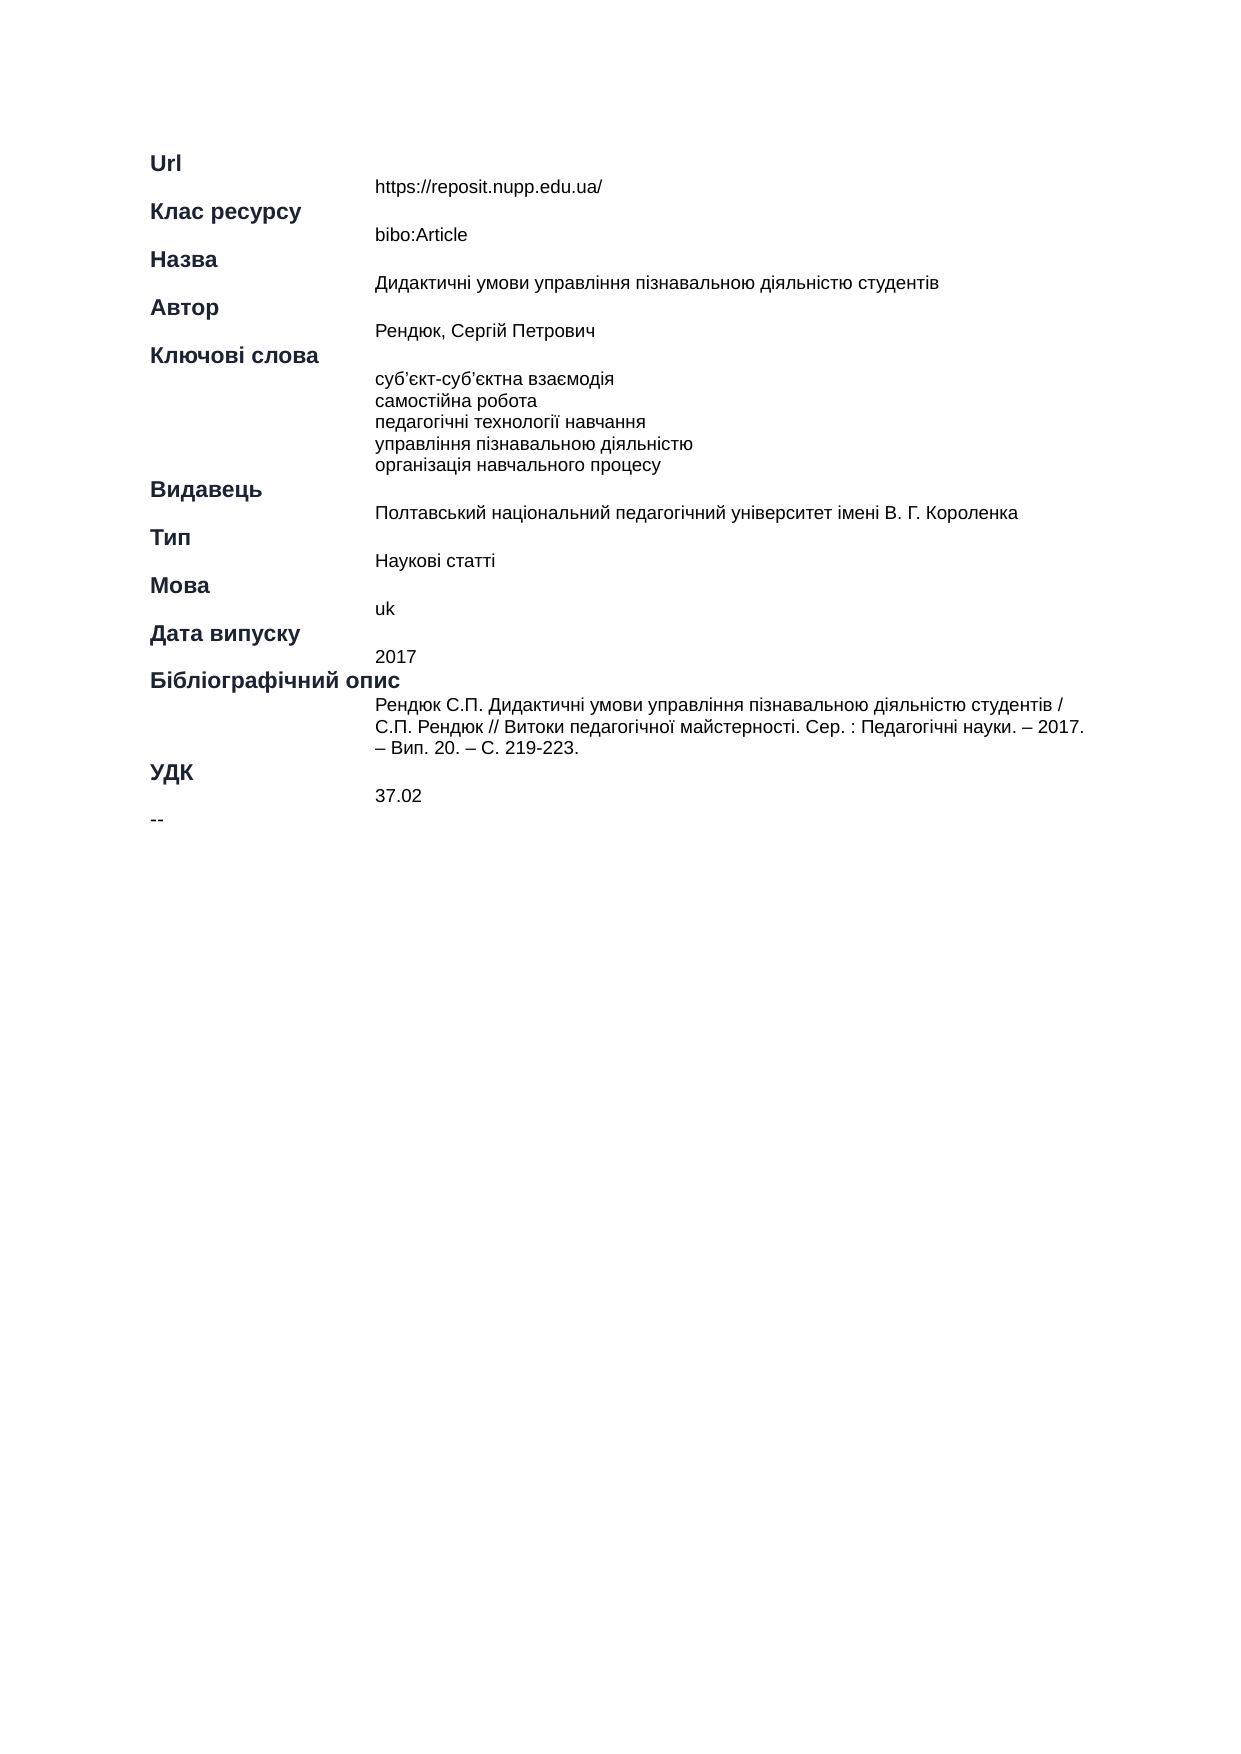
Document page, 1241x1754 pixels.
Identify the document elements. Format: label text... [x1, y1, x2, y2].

text uk [375, 598, 1090, 619]
text Дидактичні умови управління пізнавальною діяльністю студентів [375, 272, 1090, 294]
text Дата випуску [150, 619, 1090, 646]
text Рендюк, Сергій Петрович [375, 320, 1090, 342]
text bibo:Article [375, 224, 1090, 246]
text Ключові слова [150, 342, 1090, 368]
text Видавець [150, 476, 1090, 502]
text управління пізнавальною діяльністю [375, 433, 1090, 454]
text Клас ресурсу [150, 198, 1090, 224]
text 2017 [375, 646, 1090, 667]
text https://reposit.nupp.edu.ua/ [375, 176, 1090, 198]
text Тип [150, 524, 1090, 550]
text Назва [150, 246, 1090, 272]
text Автор [150, 294, 1090, 320]
text самостійна робота [375, 389, 1090, 411]
text організація навчального процесу [375, 454, 1090, 476]
text УДК [150, 758, 1090, 785]
text педагогічні технології навчання [375, 411, 1090, 433]
text Полтавський національний педагогічний університет імені В. Г. Короленка [375, 502, 1090, 524]
text Рендюк С.П. Дидактичні умови управління пізнавальною діяльністю студентів / С.П. Рендюк // Витоки педагогічної майстерності. Сер. : Педагогічні науки. – 2017. – Вип. 20. – С. 219-223. [375, 694, 1090, 758]
text -- [150, 806, 1090, 830]
text Бібліографічний опис [150, 667, 1090, 694]
text Мова [150, 572, 1090, 598]
text Url [150, 150, 1090, 176]
text Наукові статті [375, 550, 1090, 572]
text 37.02 [375, 785, 1090, 806]
text суб’єкт-суб’єктна взаємодія [375, 368, 1090, 389]
